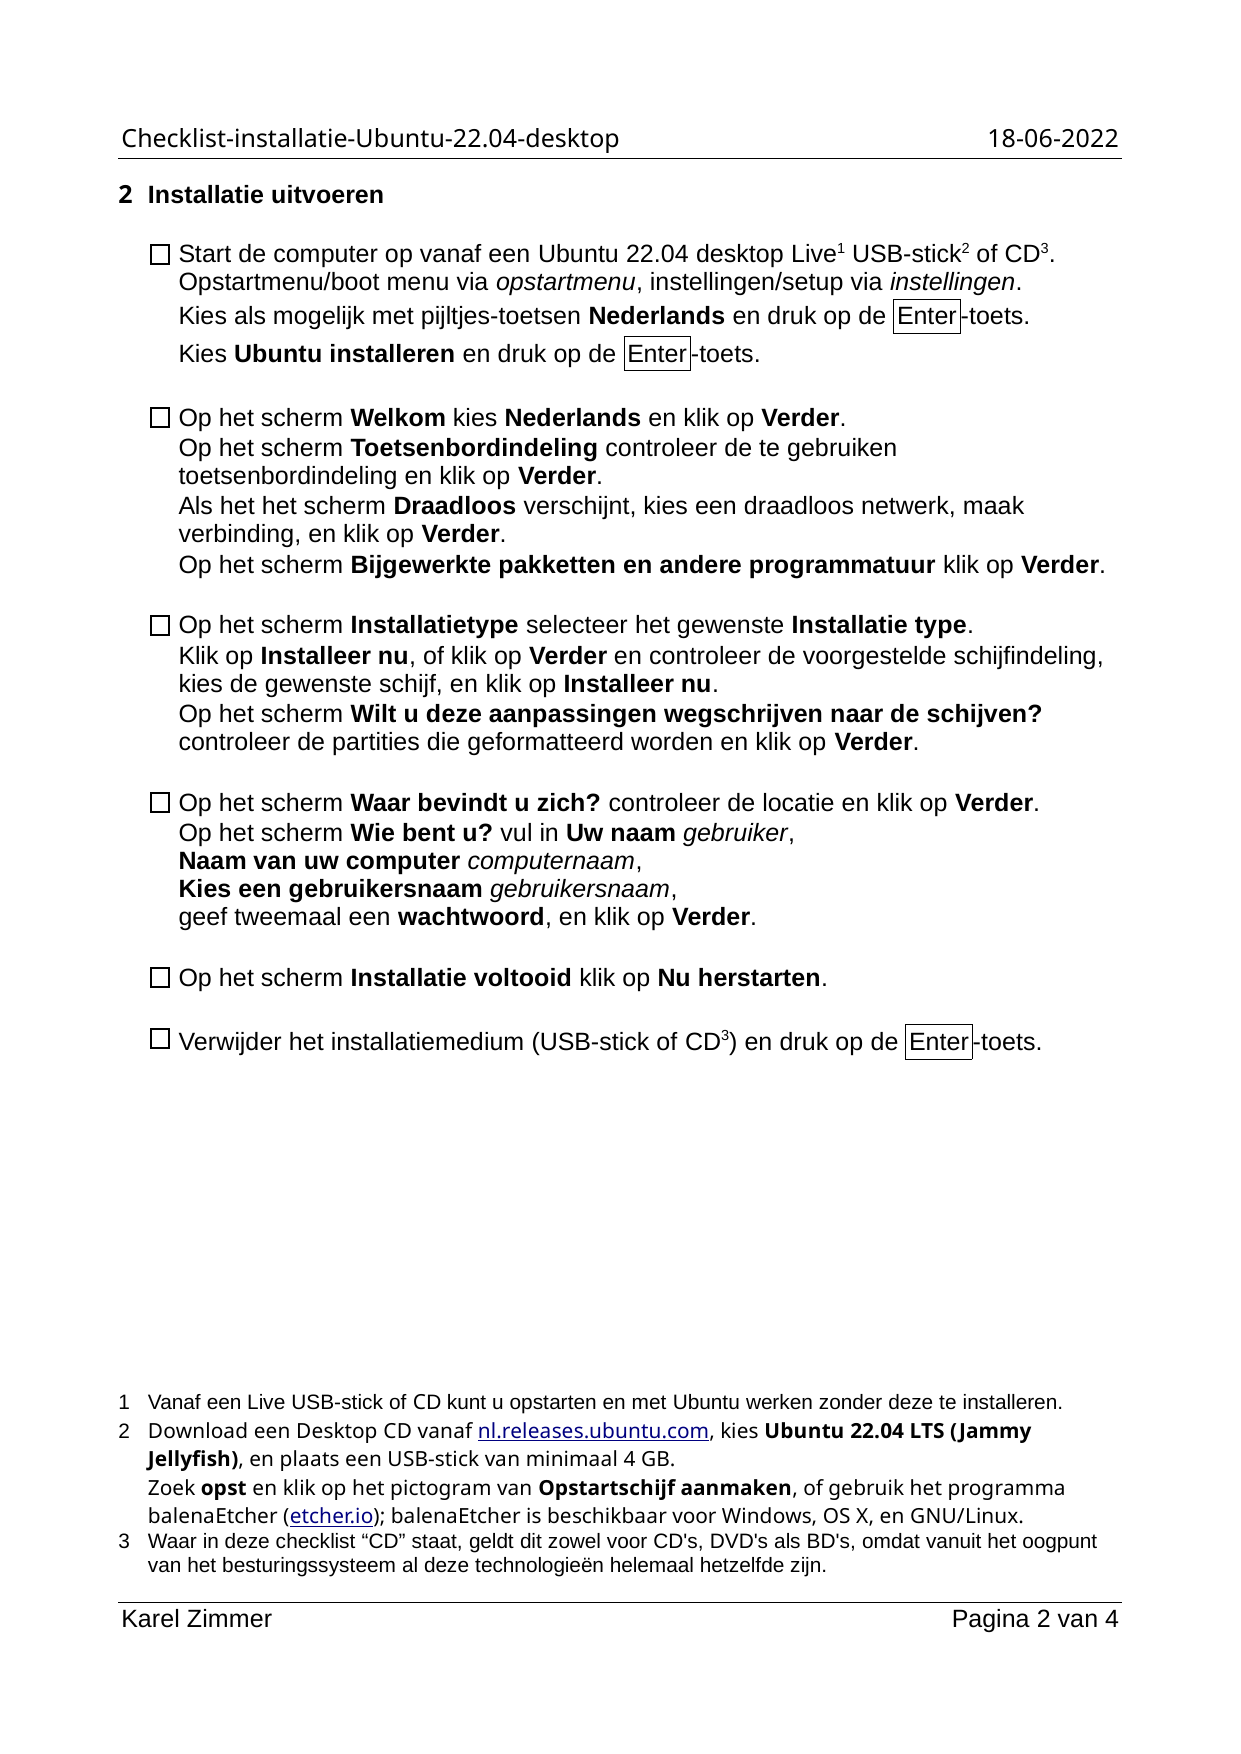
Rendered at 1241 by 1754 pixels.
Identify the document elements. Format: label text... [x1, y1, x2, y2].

table_cell Op het scherm Installatie voltooid klik op Nu herstarten. [177, 963, 1121, 993]
table_cell [141, 433, 177, 491]
table_cell Op het scherm Installatietype selecteer het gewenste Installatie type. [177, 610, 1121, 640]
table_cell [141, 1023, 177, 1060]
table_cell [141, 491, 177, 549]
table_cell Op het scherm Welkom kies Nederlands en klik op Verder. [177, 403, 1121, 433]
table_cell [141, 818, 177, 932]
table_cell [141, 372, 177, 402]
table_header Start de computer op vanaf een Ubuntu 22.04 desktop Live USB-stick of CD. Opstartmenu/boot menu via opstartmenu, instellingen/setup via instellingen. [177, 239, 1121, 297]
list Installatie uitvoeren [118, 177, 1122, 211]
table_cell [141, 550, 177, 580]
table_cell [141, 757, 177, 787]
table_cell [141, 298, 177, 335]
table_cell Op het scherm Wie bent u? vul in Uw naam gebruiker, Naam van uw computer computernaam, Kies een gebruikersnaam gebruikersnaam, geef tweemaal een wachtwoord, en klik op Verder. [177, 818, 1121, 932]
table_cell Kies Ubuntu installeren en druk op de Enter-toets. [177, 335, 1121, 372]
table_cell [177, 372, 1121, 402]
table_cell Op het scherm Waar bevindt u zich? controleer de locatie en klik op Verder. [177, 788, 1121, 818]
table_cell [141, 640, 177, 699]
table_cell [141, 610, 177, 640]
table_cell [177, 580, 1121, 610]
table_cell [141, 788, 177, 818]
table_cell [177, 932, 1121, 962]
table_cell [177, 757, 1121, 787]
table_header [141, 239, 177, 297]
table_cell Op het scherm Wilt u deze aanpassingen wegschrijven naar de schijven? controleer de partities die geformatteerd worden en klik op Verder. [177, 699, 1121, 757]
table_cell [141, 963, 177, 993]
table_cell [177, 993, 1121, 1023]
table_cell [141, 335, 177, 372]
table_cell Op het scherm Bijgewerkte pakketten en andere programmatuur klik op Verder. [177, 550, 1121, 580]
table_cell Verwijder het installatiemedium (USB-stick of CD3) en druk op de Enter-toets. [177, 1023, 1121, 1060]
table_cell [141, 403, 177, 433]
table_cell [141, 699, 177, 757]
table_cell [141, 580, 177, 610]
table_cell [141, 993, 177, 1023]
table_cell Klik op Installeer nu, of klik op Verder en controleer de voorgestelde schijfindeling, kies de gewenste schijf, en klik op Installeer nu. [177, 640, 1121, 699]
table_cell [141, 932, 177, 962]
table_cell Kies als mogelijk met pijltjes-toetsen Nederlands en druk op de Enter-toets. [177, 298, 1121, 335]
table_cell Als het het scherm Draadloos verschijnt, kies een draadloos netwerk, maak verbinding, en klik op Verder. [177, 491, 1121, 549]
table_cell Op het scherm Toetsenbordindeling controleer de te gebruiken toetsenbordindeling en klik op Verder. [177, 433, 1121, 491]
